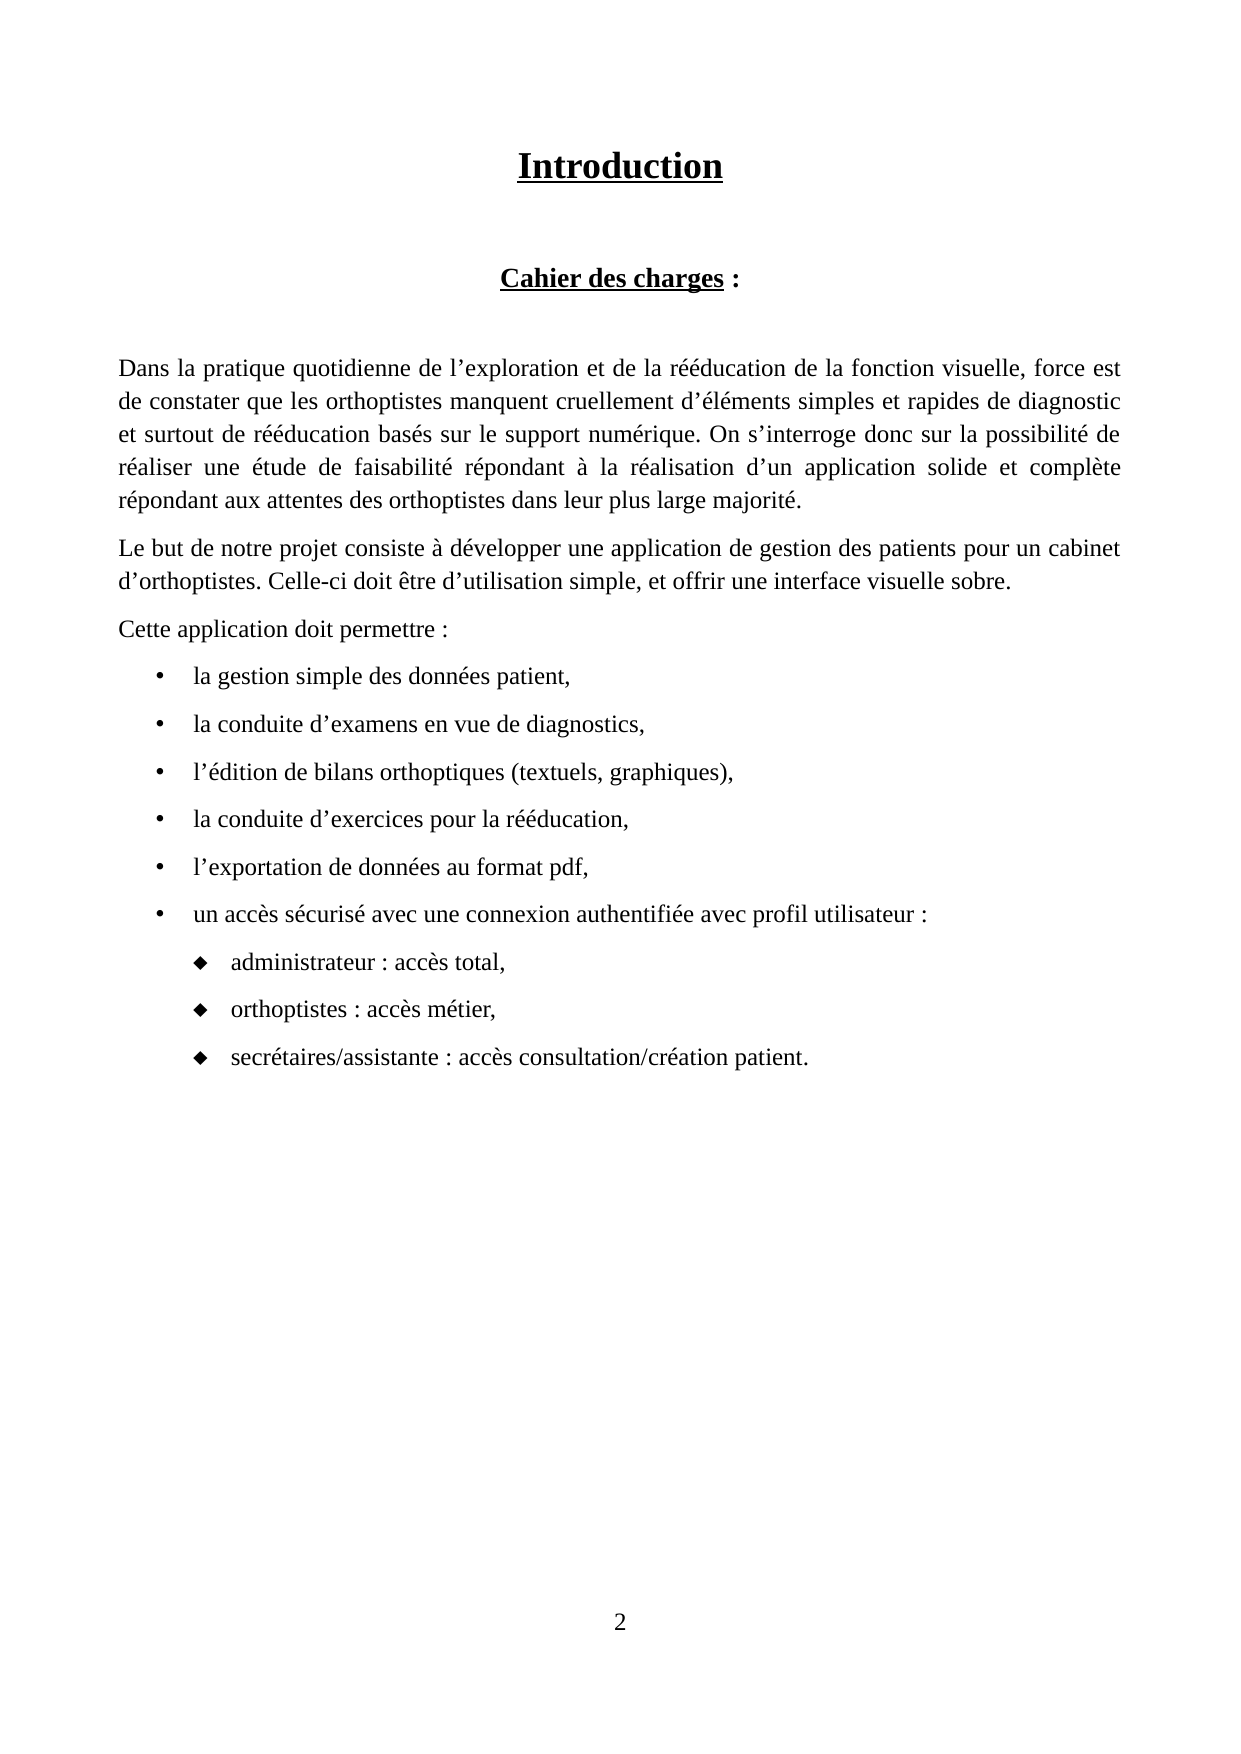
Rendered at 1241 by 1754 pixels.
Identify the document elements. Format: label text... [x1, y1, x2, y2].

text Cette application doit permettre : [118, 614, 1122, 642]
list un accès sécurisé avec une connexion authentifiée avec profil utilisateur : [156, 899, 1122, 928]
list la gestion simple des données patient, [156, 661, 1122, 690]
list orthoptistes : accès métier, [193, 994, 1122, 1023]
text Dans la pratique quotidienne de l’exploration et de la rééducation de la fonction visuelle, force est de constater que les orthoptistes manquent cruellement d’éléments simples et rapides de diagnostic et surtout de rééducation basés sur le support numérique. On s’interroge donc sur la possibilité de réaliser une étude de faisabilité répondant à la réalisation d’un application solide et complète répondant aux attentes des orthoptistes dans leur plus large majorité. [118, 353, 1122, 514]
list l’exportation de données au format pdf, [156, 852, 1122, 881]
subtitle Introduction [118, 143, 1122, 187]
list la conduite d’exercices pour la rééducation, [156, 804, 1122, 833]
list administrateur : accès total, [193, 947, 1122, 976]
list la conduite d’examens en vue de diagnostics, [156, 709, 1122, 738]
list secrétaires/assistante : accès consultation/création patient. [193, 1042, 1122, 1071]
list l’édition de bilans orthoptiques (textuels, graphiques), [156, 757, 1122, 785]
text Le but de notre projet consiste à développer une application de gestion des patients pour un cabinet d’orthoptistes. Celle-ci doit être d’utilisation simple, et offrir une interface visuelle sobre. [118, 533, 1122, 595]
subtitle Cahier des charges : [118, 261, 1122, 293]
